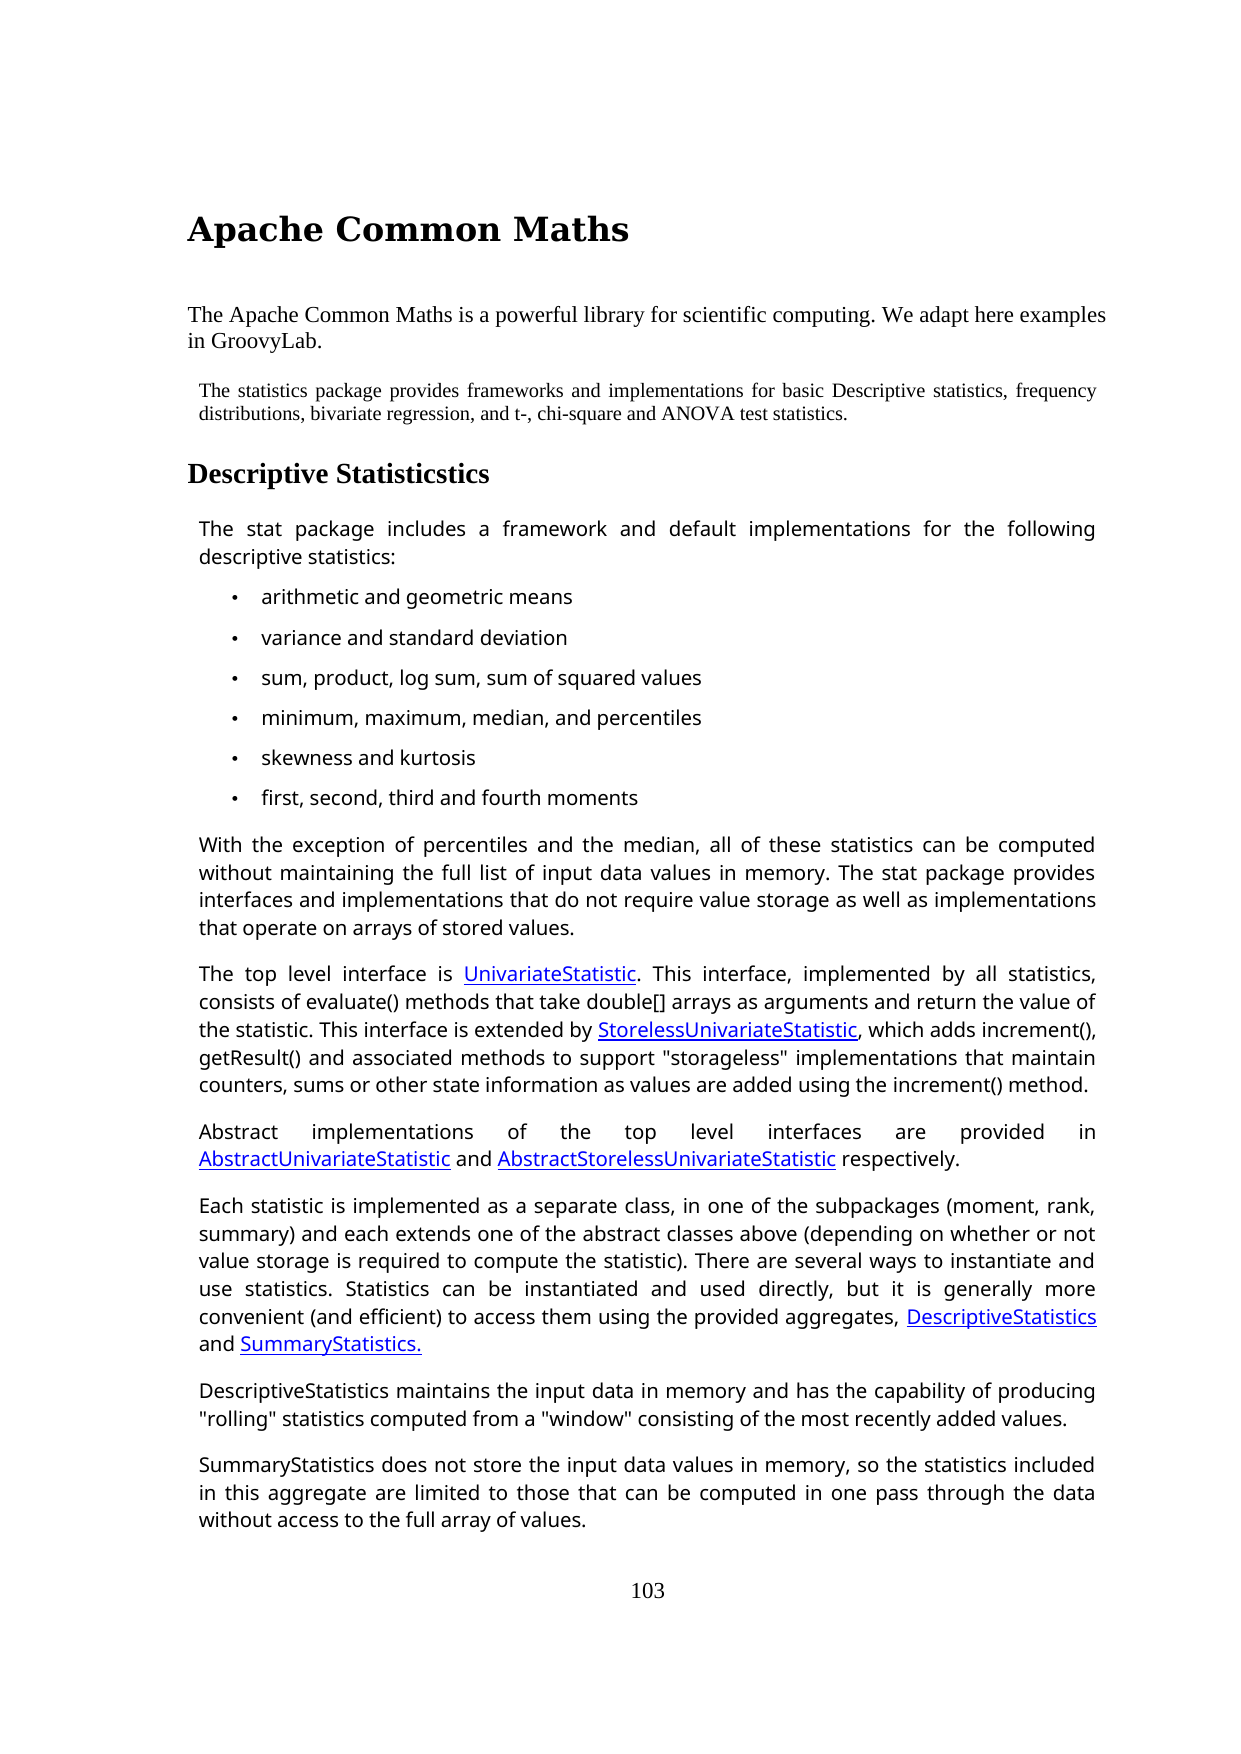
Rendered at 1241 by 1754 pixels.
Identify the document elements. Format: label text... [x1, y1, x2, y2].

text SummaryStatistics does not store the input data values in memory, so the statistics included in this aggregate are limited to those that can be computed in one pass through the data without access to the full array of values. [198, 1451, 1097, 1534]
list variance and standard deviation [232, 623, 1108, 651]
subtitle Descriptive Statisticstics [187, 456, 1108, 490]
text The statistics package provides frameworks and implementations for basic Descriptive statistics, frequency distributions, bivariate regression, and t-, chi-square and ANOVA test statistics. [198, 378, 1097, 425]
subtitle Apache Common Maths [187, 210, 1108, 249]
text With the exception of percentiles and the median, all of these statistics can be computed without maintaining the full list of input data values in memory. The stat package provides interfaces and implementations that do not require value storage as well as implementations that operate on arrays of stored values. [198, 830, 1097, 941]
text DescriptiveStatistics maintains the input data in memory and has the capability of producing "rolling" statistics computed from a "window" consisting of the most recently added values. [198, 1376, 1097, 1432]
text The top level interface is UnivariateStatistic. This interface, implemented by all statistics, consists of evaluate() methods that take double[] arrays as arguments and return the value of the statistic. This interface is extended by StorelessUnivariateStatistic, which adds increment(), getResult() and associated methods to support "storageless" implementations that maintain counters, sums or other state information as values are added using the increment() method. [198, 960, 1097, 1098]
list arithmetic and geometric means [232, 583, 1108, 611]
list skewness and kurtosis [232, 744, 1108, 771]
list sum, product, log sum, sum of squared values [232, 663, 1108, 691]
text The stat package includes a framework and default implementations for the following descriptive statistics: [198, 515, 1097, 570]
text Each statistic is implemented as a separate class, in one of the subpackages (moment, rank, summary) and each extends one of the abstract classes above (depending on whether or not value storage is required to compute the statistic). There are several ways to instantiate and use statistics. Statistics can be instantiated and used directly, but it is generally more convenient (and efficient) to access them using the provided aggregates, DescriptiveStatistics and SummaryStatistics. [198, 1191, 1097, 1358]
text The Apache Common Maths is a powerful library for scientific computing. We adapt here examples in GroovyLab. [187, 301, 1108, 353]
list first, second, third and fourth moments [232, 784, 1108, 812]
list minimum, maximum, median, and percentiles [232, 703, 1108, 731]
text Abstract implementations of the top level interfaces are provided in AbstractUnivariateStatistic and AbstractStorelessUnivariateStatistic respectively. [198, 1117, 1097, 1173]
